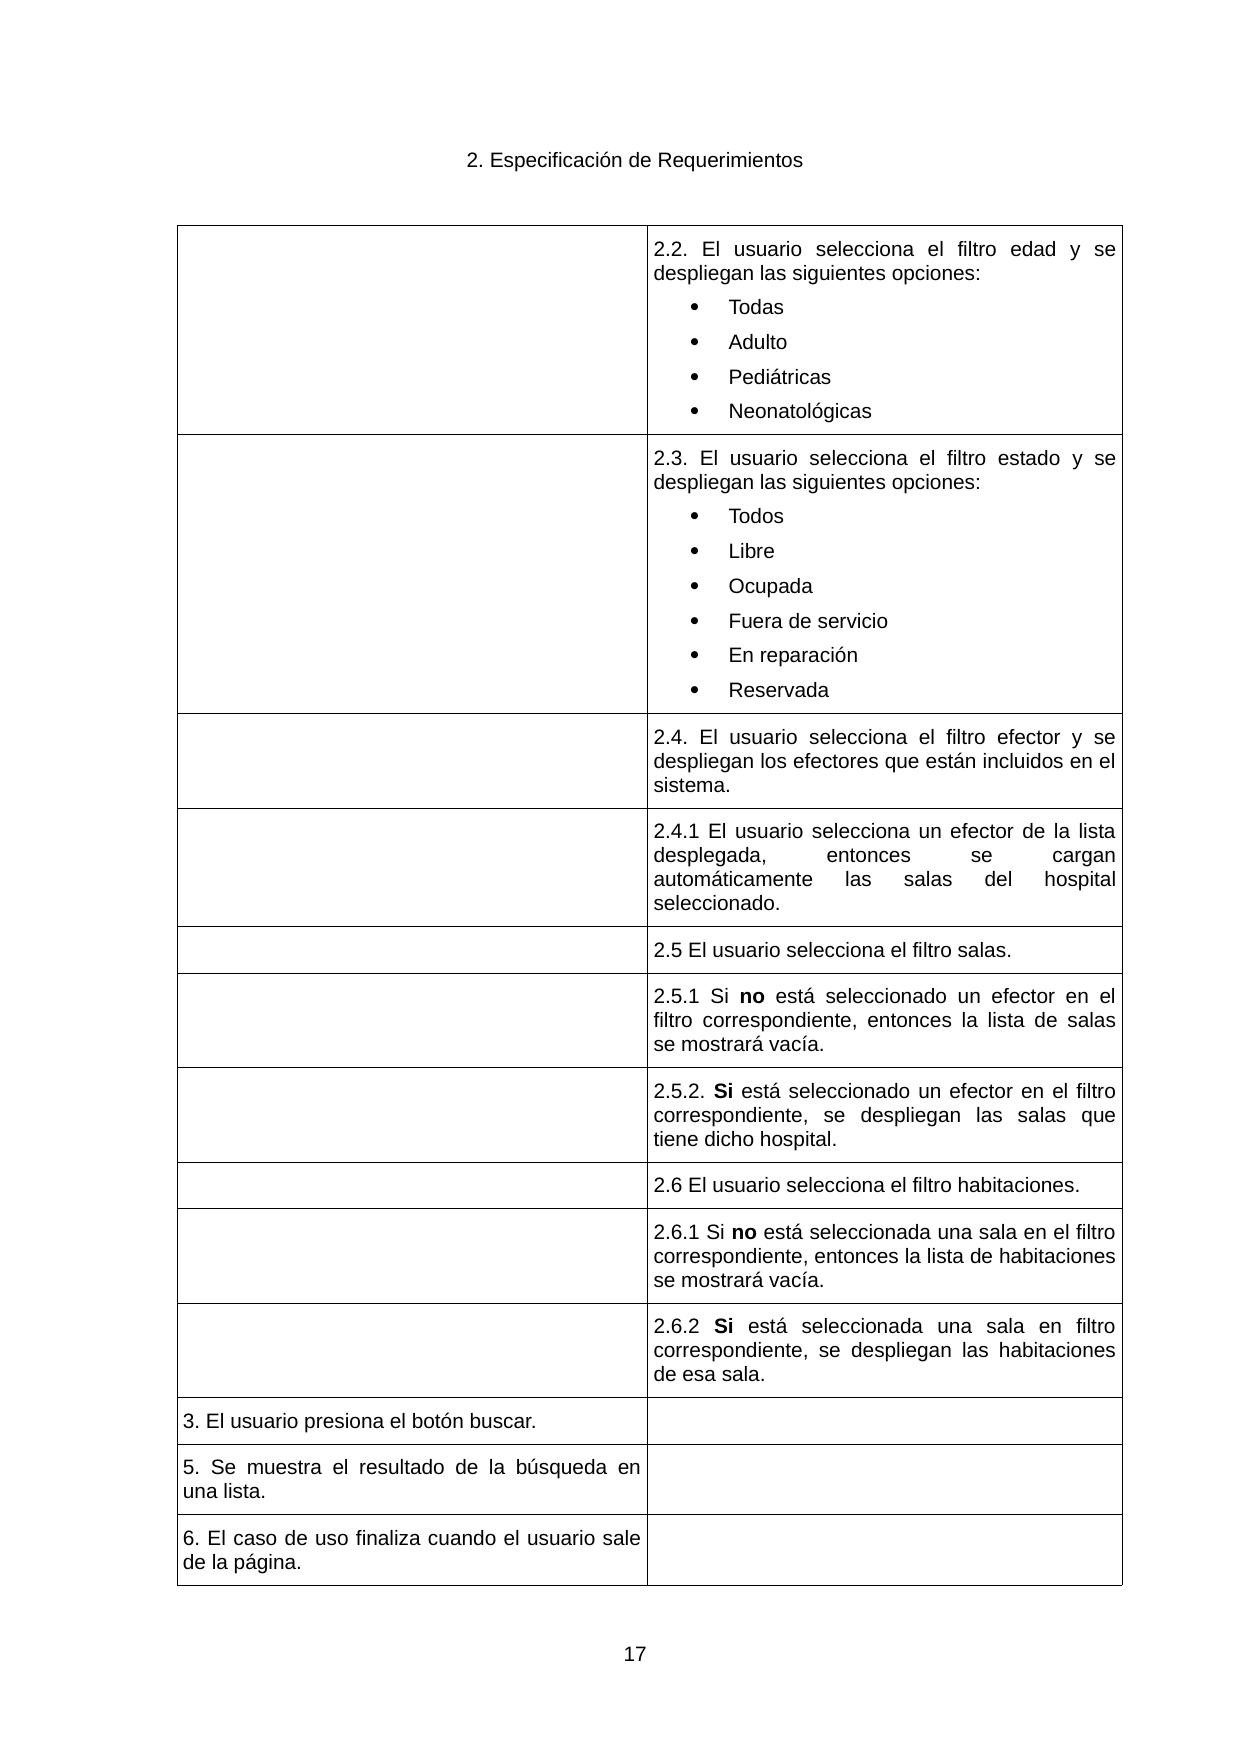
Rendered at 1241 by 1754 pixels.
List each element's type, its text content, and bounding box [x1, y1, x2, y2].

table_cell [178, 714, 647, 807]
table_cell 2.3. El usuario selecciona el filtro estado y se despliegan las siguientes opciones: Todos Libre Ocupada Fuera de servicio En reparación Reservada [648, 435, 1122, 713]
table_cell 2.5.2. Si está seleccionado un efector en el filtro correspondiente, se despliegan las salas que tiene dicho hospital. [648, 1068, 1122, 1161]
table_cell 2.5.1 Si no está seleccionado un efector en el filtro correspondiente, entonces la lista de salas se mostrará vacía. [648, 974, 1122, 1067]
table_cell 6. El caso de uso finaliza cuando el usuario sale de la página. [178, 1515, 647, 1584]
table_cell 3. El usuario presiona el botón buscar. [178, 1398, 647, 1443]
table_cell 2.6.2 Si está seleccionada una sala en filtro correspondiente, se despliegan las habitaciones de esa sala. [648, 1304, 1122, 1397]
table_cell [178, 226, 647, 434]
table_cell [178, 927, 647, 972]
table_cell [648, 1445, 1122, 1514]
table_cell [178, 809, 647, 926]
table_cell [178, 1163, 647, 1208]
table_cell 2.6 El usuario selecciona el filtro habitaciones. [648, 1163, 1122, 1208]
table_cell [178, 1068, 647, 1161]
table_cell [648, 1398, 1122, 1443]
table_cell [178, 1304, 647, 1397]
table_cell 2.2. El usuario selecciona el filtro edad y se despliegan las siguientes opciones: Todas Adulto Pediátricas Neonatológicas [648, 226, 1122, 434]
table_cell [178, 1209, 647, 1302]
table_cell 2.6.1 Si no está seleccionada una sala en el filtro correspondiente, entonces la lista de habitaciones se mostrará vacía. [648, 1209, 1122, 1302]
table_cell 5. Se muestra el resultado de la búsqueda en una lista. [178, 1445, 647, 1514]
table_cell 2.5 El usuario selecciona el filtro salas. [648, 927, 1122, 972]
table_cell [648, 1515, 1122, 1584]
table_cell [178, 974, 647, 1067]
table_cell 2.4.1 El usuario selecciona un efector de la lista desplegada, entonces se cargan automáticamente las salas del hospital seleccionado. [648, 809, 1122, 926]
table_cell [178, 435, 647, 713]
table_cell 2.4. El usuario selecciona el filtro efector y se despliegan los efectores que están incluidos en el sistema. [648, 714, 1122, 807]
